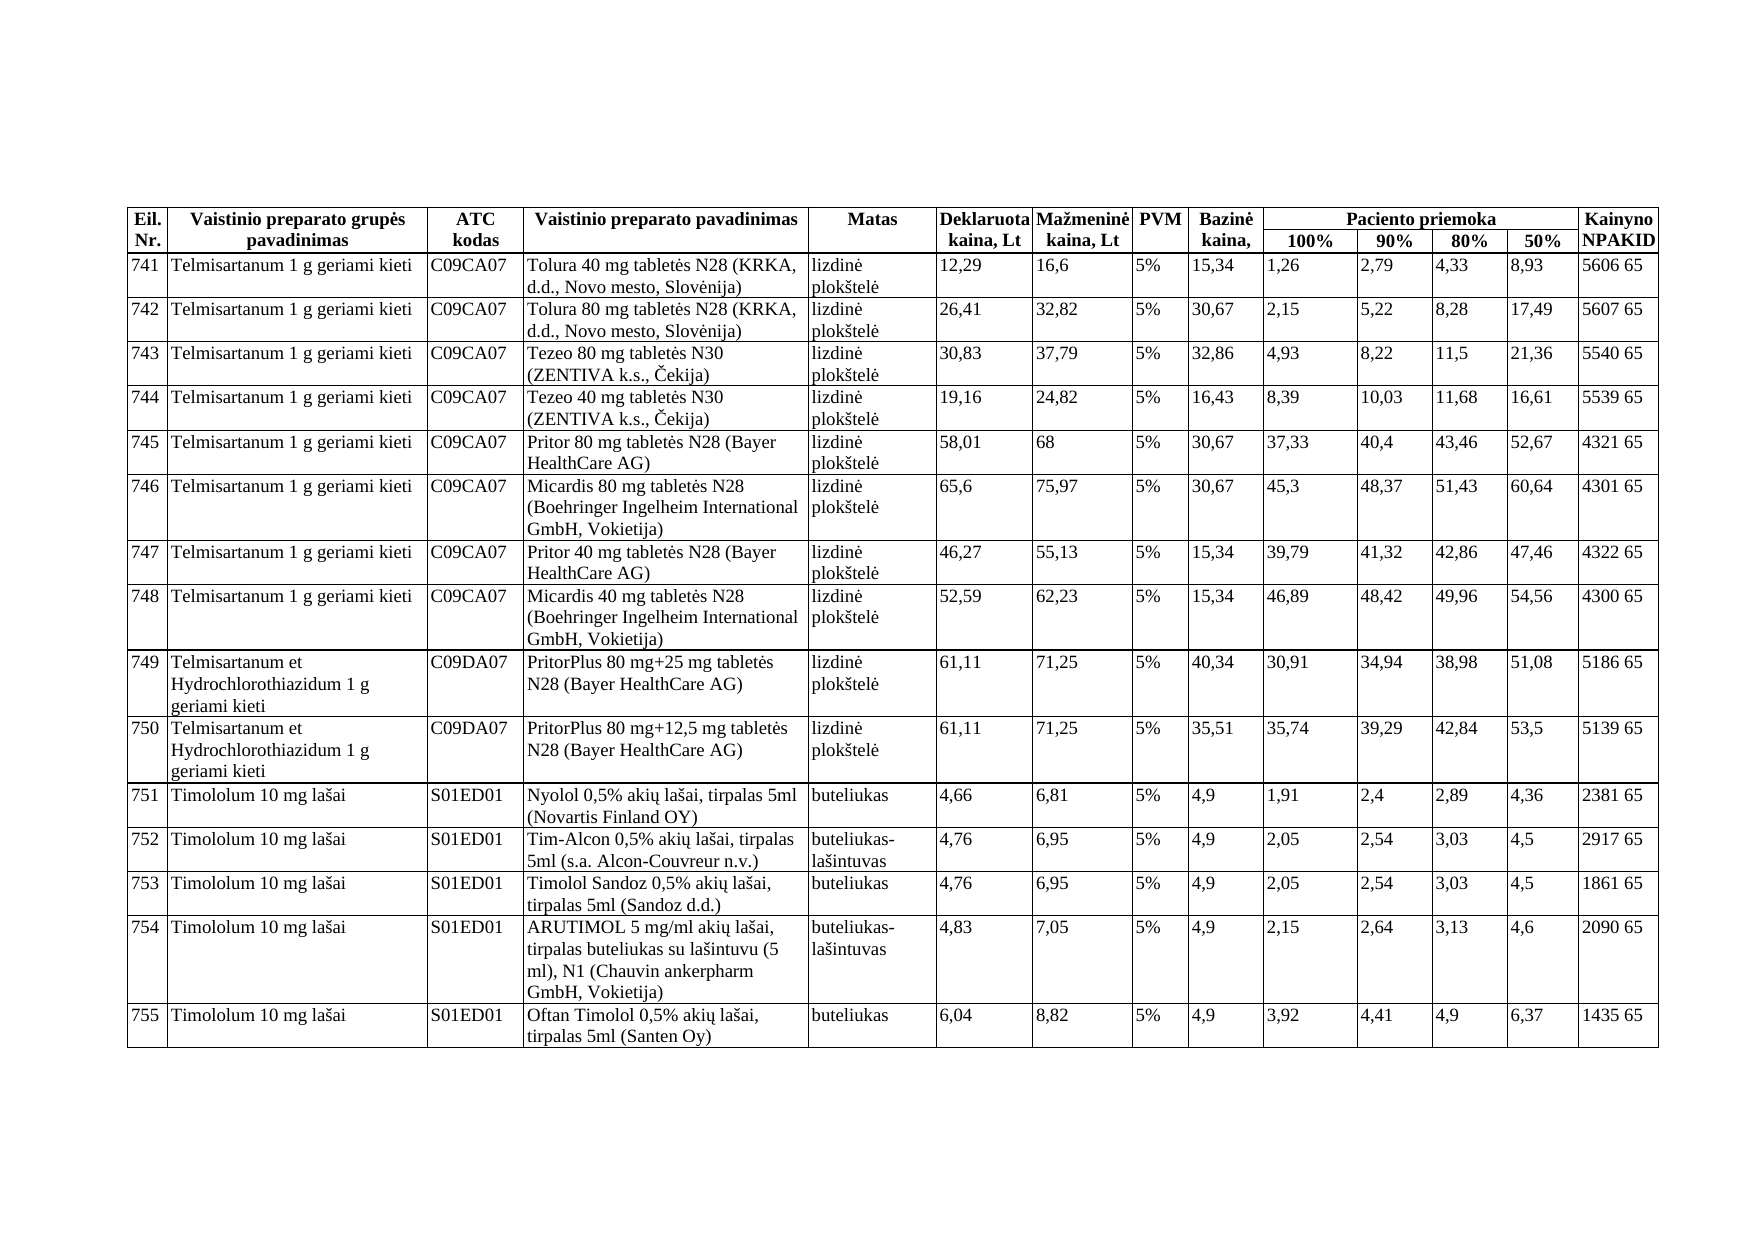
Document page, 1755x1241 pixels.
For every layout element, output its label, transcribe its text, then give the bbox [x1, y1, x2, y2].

table_header Kainyno NPAKID [1579, 208, 1658, 252]
table_cell 30,67 [1189, 431, 1263, 474]
table_cell 753 [128, 872, 167, 915]
table_cell lizdinė plokštelė [809, 651, 936, 716]
table_cell 3,03 [1433, 828, 1507, 871]
table_cell Telmisartanum et Hydrochlorothiazidum 1 g geriami kieti [168, 717, 427, 782]
table_cell 5540 65 [1579, 342, 1658, 385]
table_cell 8,28 [1433, 298, 1507, 341]
table_cell 5% [1133, 254, 1188, 297]
table_cell 741 [128, 254, 167, 297]
table_cell buteliukas [809, 872, 936, 915]
table_cell lizdinė plokštelė [809, 717, 936, 782]
table_cell 54,56 [1508, 585, 1578, 649]
table_header Vaistinio preparato grupės pavadinimas [168, 208, 427, 252]
table_cell 5% [1133, 784, 1188, 827]
table_cell Timololum 10 mg lašai [168, 916, 427, 1003]
table_cell 2,15 [1264, 298, 1357, 341]
table_cell 17,49 [1508, 298, 1578, 341]
table_cell 1,26 [1264, 254, 1357, 297]
table_cell 52,67 [1508, 431, 1578, 474]
table_cell 48,42 [1358, 585, 1432, 649]
table_cell 62,23 [1033, 585, 1132, 649]
table_cell 8,22 [1358, 342, 1432, 385]
table_cell C09CA07 [428, 342, 523, 385]
table_cell PritorPlus 80 mg+25 mg tabletės N28 (Bayer HealthCare AG) [524, 651, 808, 716]
table_cell 49,96 [1433, 585, 1507, 649]
table_cell 46,89 [1264, 585, 1357, 649]
table_cell 3,13 [1433, 916, 1507, 1003]
table_cell 1861 65 [1579, 872, 1658, 915]
table_cell 2,64 [1358, 916, 1432, 1003]
table_cell 2381 65 [1579, 784, 1658, 827]
table_cell C09CA07 [428, 298, 523, 341]
table_cell 6,81 [1033, 784, 1132, 827]
table_cell 743 [128, 342, 167, 385]
table_cell 11,5 [1433, 342, 1507, 385]
table_cell 750 [128, 717, 167, 782]
table_cell 4322 65 [1579, 541, 1658, 584]
table_cell C09CA07 [428, 585, 523, 649]
table_cell 749 [128, 651, 167, 716]
table_cell 5% [1133, 298, 1188, 341]
table_cell 37,33 [1264, 431, 1357, 474]
table_header Paciento priemoka [1264, 208, 1578, 229]
table_cell 48,37 [1358, 475, 1432, 539]
table_cell 37,79 [1033, 342, 1132, 385]
table_cell 80% [1433, 230, 1507, 252]
table_cell 5% [1133, 541, 1188, 584]
table_cell 39,29 [1358, 717, 1432, 782]
table_cell 5% [1133, 431, 1188, 474]
table_cell 2,4 [1358, 784, 1432, 827]
table_cell 4301 65 [1579, 475, 1658, 539]
table_cell Telmisartanum 1 g geriami kieti [168, 541, 427, 584]
table_cell 4,66 [937, 784, 1032, 827]
table_header Eil. Nr. [128, 208, 167, 252]
table_cell C09CA07 [428, 431, 523, 474]
table_cell 68 [1033, 431, 1132, 474]
table_cell 16,43 [1189, 386, 1263, 429]
table_cell C09CA07 [428, 541, 523, 584]
table_cell 2,54 [1358, 872, 1432, 915]
table_cell 21,36 [1508, 342, 1578, 385]
table_cell 2090 65 [1579, 916, 1658, 1003]
table_cell C09DA07 [428, 651, 523, 716]
table_cell 5% [1133, 872, 1188, 915]
table_cell Telmisartanum 1 g geriami kieti [168, 298, 427, 341]
table_cell 4,76 [937, 828, 1032, 871]
table_cell Telmisartanum 1 g geriami kieti [168, 585, 427, 649]
table_cell 2,54 [1358, 828, 1432, 871]
table_cell 5186 65 [1579, 651, 1658, 716]
table_cell 52,59 [937, 585, 1032, 649]
table_cell 15,34 [1189, 254, 1263, 297]
table_cell lizdinė plokštelė [809, 475, 936, 539]
table_cell 4,33 [1433, 254, 1507, 297]
table_cell 1435 65 [1579, 1004, 1658, 1047]
table_cell Timolol Sandoz 0,5% akių lašai, tirpalas 5ml (Sandoz d.d.) [524, 872, 808, 915]
table_cell Timololum 10 mg lašai [168, 1004, 427, 1047]
table_cell 16,61 [1508, 386, 1578, 429]
table_cell 11,68 [1433, 386, 1507, 429]
table_cell 4,76 [937, 872, 1032, 915]
table_cell Micardis 40 mg tabletės N28 (Boehringer Ingelheim International GmbH, Vokietija) [524, 585, 808, 649]
table_cell 5% [1133, 916, 1188, 1003]
table_cell 7,05 [1033, 916, 1132, 1003]
table_cell 752 [128, 828, 167, 871]
table_cell 754 [128, 916, 167, 1003]
table_cell 5% [1133, 828, 1188, 871]
table_cell 4,9 [1433, 1004, 1507, 1047]
table_header PVM [1133, 208, 1188, 252]
table_cell 4,9 [1189, 1004, 1263, 1047]
table_cell buteliukas-lašintuvas [809, 916, 936, 1003]
table_cell 90% [1358, 230, 1432, 252]
table_cell Tezeo 40 mg tabletės N30 (ZENTIVA k.s., Čekija) [524, 386, 808, 429]
table_cell 47,46 [1508, 541, 1578, 584]
table_cell 747 [128, 541, 167, 584]
table_cell 12,29 [937, 254, 1032, 297]
table_cell Timololum 10 mg lašai [168, 784, 427, 827]
table_cell 61,11 [937, 651, 1032, 716]
table_cell 35,51 [1189, 717, 1263, 782]
table_cell 30,67 [1189, 298, 1263, 341]
table_cell 5% [1133, 342, 1188, 385]
table_cell 4,9 [1189, 828, 1263, 871]
table_header Vaistinio preparato pavadinimas [524, 208, 808, 252]
table_cell 4,9 [1189, 916, 1263, 1003]
table_cell Pritor 80 mg tabletės N28 (Bayer HealthCare AG) [524, 431, 808, 474]
table_cell 4300 65 [1579, 585, 1658, 649]
table_cell 51,43 [1433, 475, 1507, 539]
table_cell 38,98 [1433, 651, 1507, 716]
table_cell 30,67 [1189, 475, 1263, 539]
table_cell 2,05 [1264, 872, 1357, 915]
table_cell Oftan Timolol 0,5% akių lašai, tirpalas 5ml (Santen Oy) [524, 1004, 808, 1047]
table_cell 24,82 [1033, 386, 1132, 429]
table_cell 10,03 [1358, 386, 1432, 429]
table_cell 30,83 [937, 342, 1032, 385]
table_header Matas [809, 208, 936, 252]
table_cell buteliukas [809, 1004, 936, 1047]
table_cell Telmisartanum 1 g geriami kieti [168, 342, 427, 385]
table_cell lizdinė plokštelė [809, 254, 936, 297]
table_cell 3,03 [1433, 872, 1507, 915]
table_header ATC kodas [428, 208, 523, 252]
table_cell 4,5 [1508, 828, 1578, 871]
table_cell 34,94 [1358, 651, 1432, 716]
table_cell Tolura 80 mg tabletės N28 (KRKA, d.d., Novo mesto, Slovėnija) [524, 298, 808, 341]
table_cell 51,08 [1508, 651, 1578, 716]
table_cell 40,34 [1189, 651, 1263, 716]
table_cell 16,6 [1033, 254, 1132, 297]
table_cell 71,25 [1033, 651, 1132, 716]
table_cell 5% [1133, 386, 1188, 429]
table_cell C09DA07 [428, 717, 523, 782]
table_cell 32,86 [1189, 342, 1263, 385]
table_cell S01ED01 [428, 1004, 523, 1047]
table_cell 42,84 [1433, 717, 1507, 782]
table_cell 2,89 [1433, 784, 1507, 827]
table_cell Tolura 40 mg tabletės N28 (KRKA, d.d., Novo mesto, Slovėnija) [524, 254, 808, 297]
table_cell 2,05 [1264, 828, 1357, 871]
table_cell Pritor 40 mg tabletės N28 (Bayer HealthCare AG) [524, 541, 808, 584]
table_cell 4,9 [1189, 872, 1263, 915]
table_cell Tezeo 80 mg tabletės N30 (ZENTIVA k.s., Čekija) [524, 342, 808, 385]
table_cell 4,83 [937, 916, 1032, 1003]
table_cell 1,91 [1264, 784, 1357, 827]
table_cell lizdinė plokštelė [809, 431, 936, 474]
table_cell 5% [1133, 717, 1188, 782]
table_cell S01ED01 [428, 872, 523, 915]
table_cell Telmisartanum 1 g geriami kieti [168, 431, 427, 474]
table_cell 61,11 [937, 717, 1032, 782]
table_cell 6,37 [1508, 1004, 1578, 1047]
table_cell 53,5 [1508, 717, 1578, 782]
table_cell 43,46 [1433, 431, 1507, 474]
table_cell 746 [128, 475, 167, 539]
table_cell 30,91 [1264, 651, 1357, 716]
table_cell 5% [1133, 585, 1188, 649]
table_cell 751 [128, 784, 167, 827]
table_cell 60,64 [1508, 475, 1578, 539]
table_cell 55,13 [1033, 541, 1132, 584]
table_header Mažmeninė kaina, Lt [1033, 208, 1132, 252]
table_cell 71,25 [1033, 717, 1132, 782]
table_cell C09CA07 [428, 254, 523, 297]
table_cell 35,74 [1264, 717, 1357, 782]
table_cell lizdinė plokštelė [809, 585, 936, 649]
table_cell 742 [128, 298, 167, 341]
table_cell 6,95 [1033, 872, 1132, 915]
table_cell 19,16 [937, 386, 1032, 429]
table_cell 5139 65 [1579, 717, 1658, 782]
table_cell 4,9 [1189, 784, 1263, 827]
table_cell 2,15 [1264, 916, 1357, 1003]
table_cell 8,93 [1508, 254, 1578, 297]
table_cell 4321 65 [1579, 431, 1658, 474]
table_header Deklaruota kaina, Lt [937, 208, 1032, 252]
table_cell lizdinė plokštelė [809, 541, 936, 584]
table_cell Timololum 10 mg lašai [168, 828, 427, 871]
table_cell 15,34 [1189, 585, 1263, 649]
table_cell 5% [1133, 1004, 1188, 1047]
table_cell C09CA07 [428, 386, 523, 429]
table_cell 39,79 [1264, 541, 1357, 584]
table_cell 4,41 [1358, 1004, 1432, 1047]
table_cell 32,82 [1033, 298, 1132, 341]
table_cell 75,97 [1033, 475, 1132, 539]
table_cell 5% [1133, 651, 1188, 716]
table_cell 4,36 [1508, 784, 1578, 827]
table_cell Timololum 10 mg lašai [168, 872, 427, 915]
table_cell 65,6 [937, 475, 1032, 539]
table_cell lizdinė plokštelė [809, 298, 936, 341]
table_cell 6,04 [937, 1004, 1032, 1047]
table_cell 4,93 [1264, 342, 1357, 385]
table_cell 15,34 [1189, 541, 1263, 584]
table_cell 755 [128, 1004, 167, 1047]
table_cell 745 [128, 431, 167, 474]
table_cell 5606 65 [1579, 254, 1658, 297]
table_cell Tim-Alcon 0,5% akių lašai, tirpalas 5ml (s.a. Alcon-Couvreur n.v.) [524, 828, 808, 871]
table_cell Telmisartanum 1 g geriami kieti [168, 475, 427, 539]
table_cell 50% [1508, 230, 1578, 252]
table_cell 2917 65 [1579, 828, 1658, 871]
table_cell S01ED01 [428, 916, 523, 1003]
table_cell Telmisartanum et Hydrochlorothiazidum 1 g geriami kieti [168, 651, 427, 716]
table_cell 8,82 [1033, 1004, 1132, 1047]
table_cell 4,5 [1508, 872, 1578, 915]
table_cell 41,32 [1358, 541, 1432, 584]
table_cell S01ED01 [428, 784, 523, 827]
table_cell S01ED01 [428, 828, 523, 871]
table_cell 6,95 [1033, 828, 1132, 871]
table_cell lizdinė plokštelė [809, 386, 936, 429]
table_cell buteliukas [809, 784, 936, 827]
table_cell 744 [128, 386, 167, 429]
table_cell 4,6 [1508, 916, 1578, 1003]
table_cell 5% [1133, 475, 1188, 539]
table_cell Telmisartanum 1 g geriami kieti [168, 386, 427, 429]
table_cell Telmisartanum 1 g geriami kieti [168, 254, 427, 297]
table_cell 5,22 [1358, 298, 1432, 341]
table_cell 8,39 [1264, 386, 1357, 429]
table_cell ARUTIMOL 5 mg/ml akių lašai, tirpalas buteliukas su lašintuvu (5 ml), N1 (Chauvin ankerpharm GmbH, Vokietija) [524, 916, 808, 1003]
table_cell 46,27 [937, 541, 1032, 584]
table_cell 2,79 [1358, 254, 1432, 297]
table_cell 100% [1264, 230, 1357, 252]
table_cell 748 [128, 585, 167, 649]
table_header Bazinė kaina, Lt [1189, 208, 1263, 252]
table_cell 3,92 [1264, 1004, 1357, 1047]
table_cell 40,4 [1358, 431, 1432, 474]
table_cell 58,01 [937, 431, 1032, 474]
table_cell 5539 65 [1579, 386, 1658, 429]
table_cell 26,41 [937, 298, 1032, 341]
table_cell 5607 65 [1579, 298, 1658, 341]
table_cell 42,86 [1433, 541, 1507, 584]
table_cell 45,3 [1264, 475, 1357, 539]
table_cell lizdinė plokštelė [809, 342, 936, 385]
table_cell C09CA07 [428, 475, 523, 539]
table_cell Micardis 80 mg tabletės N28 (Boehringer Ingelheim International GmbH, Vokietija) [524, 475, 808, 539]
table_cell PritorPlus 80 mg+12,5 mg tabletės N28 (Bayer HealthCare AG) [524, 717, 808, 782]
table_cell buteliukas-lašintuvas [809, 828, 936, 871]
table_cell Nyolol 0,5% akių lašai, tirpalas 5ml (Novartis Finland OY) [524, 784, 808, 827]
